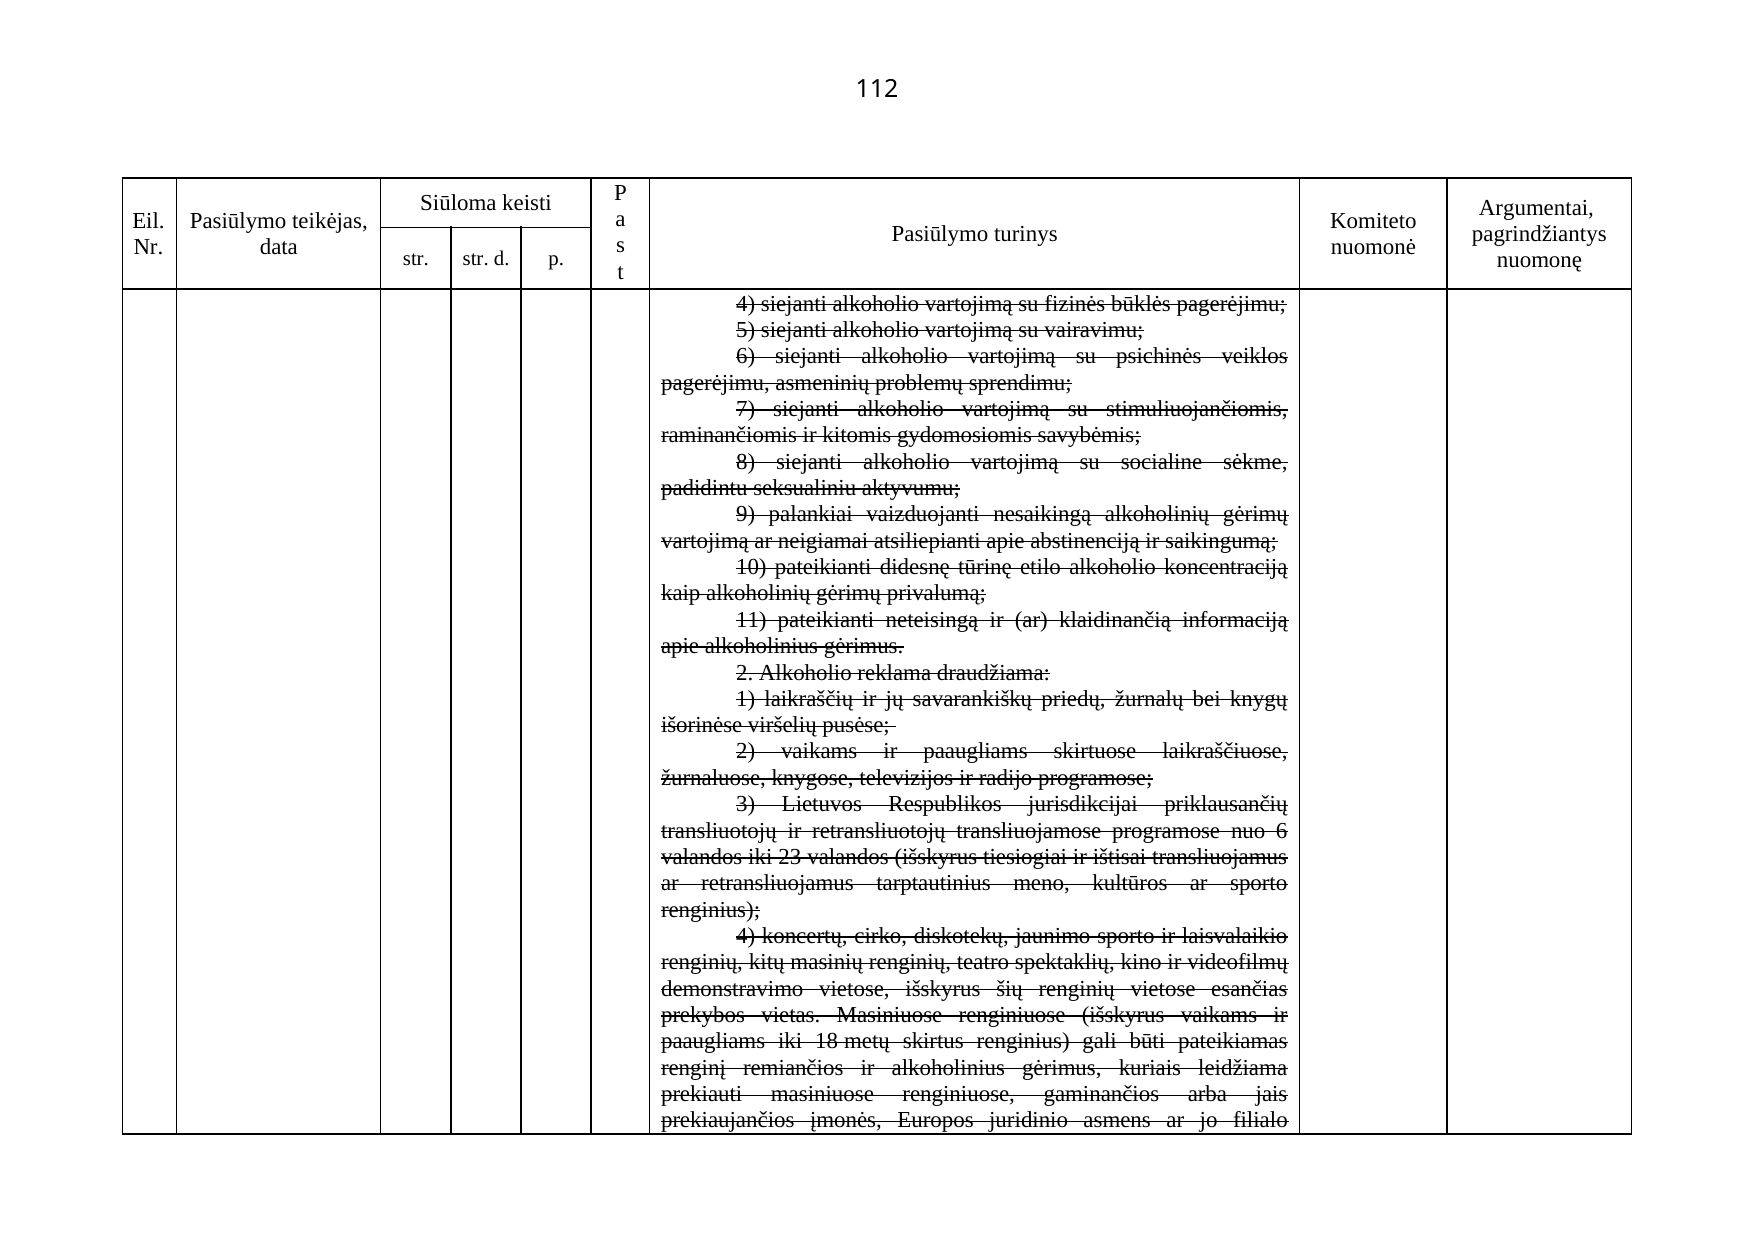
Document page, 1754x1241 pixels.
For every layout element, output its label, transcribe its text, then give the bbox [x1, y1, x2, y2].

table_cell str. d. [452, 228, 520, 288]
table_cell [452, 290, 520, 1133]
table_header Eil. Nr. [123, 179, 176, 288]
table_cell [123, 290, 176, 1133]
table_header Pastabos [592, 179, 649, 288]
table_header Pasiūlymo teikėjas, data [177, 179, 380, 288]
table_cell str. [381, 228, 450, 288]
table_header Pasiūlymo turinys [650, 179, 1299, 288]
table_cell p. [522, 228, 590, 288]
table_header Siūloma keisti [381, 179, 590, 226]
table_cell 4) siejanti alkoholio vartojimą su fizinės būklės pagerėjimu; 5) siejanti alkoholio vartojimą su vairavimu; 6) siejanti alkoholio vartojimą su psichinės veiklos pagerėjimu, asmeninių problemų sprendimu; 7) siejanti alkoholio vartojimą su stimuliuojančiomis, raminančiomis ir kitomis gydomosiomis savybėmis; 8) siejanti alkoholio vartojimą su socialine sėkme, padidintu seksualiniu aktyvumu; 9) palankiai vaizduojanti nesaikingą alkoholinių gėrimų vartojimą ar neigiamai atsiliepianti apie abstinenciją ir saikingumą; 10) pateikianti didesnę tūrinę etilo alkoholio koncentraciją kaip alkoholinių gėrimų privalumą; 11) pateikianti neteisingą ir (ar) klaidinančią informaciją apie alkoholinius gėrimus. 2. Alkoholio reklama draudžiama: 1) laikraščių ir jų savarankiškų priedų, žurnalų bei knygų išorinėse viršelių pusėse; 2) vaikams ir paaugliams skirtuose laikraščiuose, žurnaluose, knygose, televizijos ir radijo programose; 3) Lietuvos Respublikos jurisdikcijai priklausančių transliuotojų ir retransliuotojų transliuojamose programose nuo 6 valandos iki 23 valandos (išskyrus tiesiogiai ir ištisai transliuojamus ar retransliuojamus tarptautinius meno, kultūros ar sporto renginius); 4) koncertų, cirko, diskotekų, jaunimo sporto ir laisvalaikio renginių, kitų masinių renginių, teatro spektaklių, kino ir videofilmų demonstravimo vietose, išskyrus šių renginių vietose esančias prekybos vietas. Masiniuose renginiuose (išskyrus vaikams ir paaugliams iki 18 metų skirtus renginius) gali būti pateikiamas renginį remiančios ir alkoholinius gėrimus, kuriais leidžiama prekiauti masiniuose renginiuose, gaminančios arba jais prekiaujančios įmonės, Europos juridinio asmens ar jo filialo [650, 290, 1299, 1133]
table_cell [592, 290, 649, 1133]
table_header Komiteto nuomonė [1300, 179, 1446, 288]
table_cell [1448, 290, 1631, 1133]
table_header Argumentai, pagrindžiantys nuomonę [1448, 179, 1631, 288]
table_cell [177, 290, 380, 1133]
table_cell [522, 290, 590, 1133]
table_cell [381, 290, 450, 1133]
table_cell [1300, 290, 1446, 1133]
